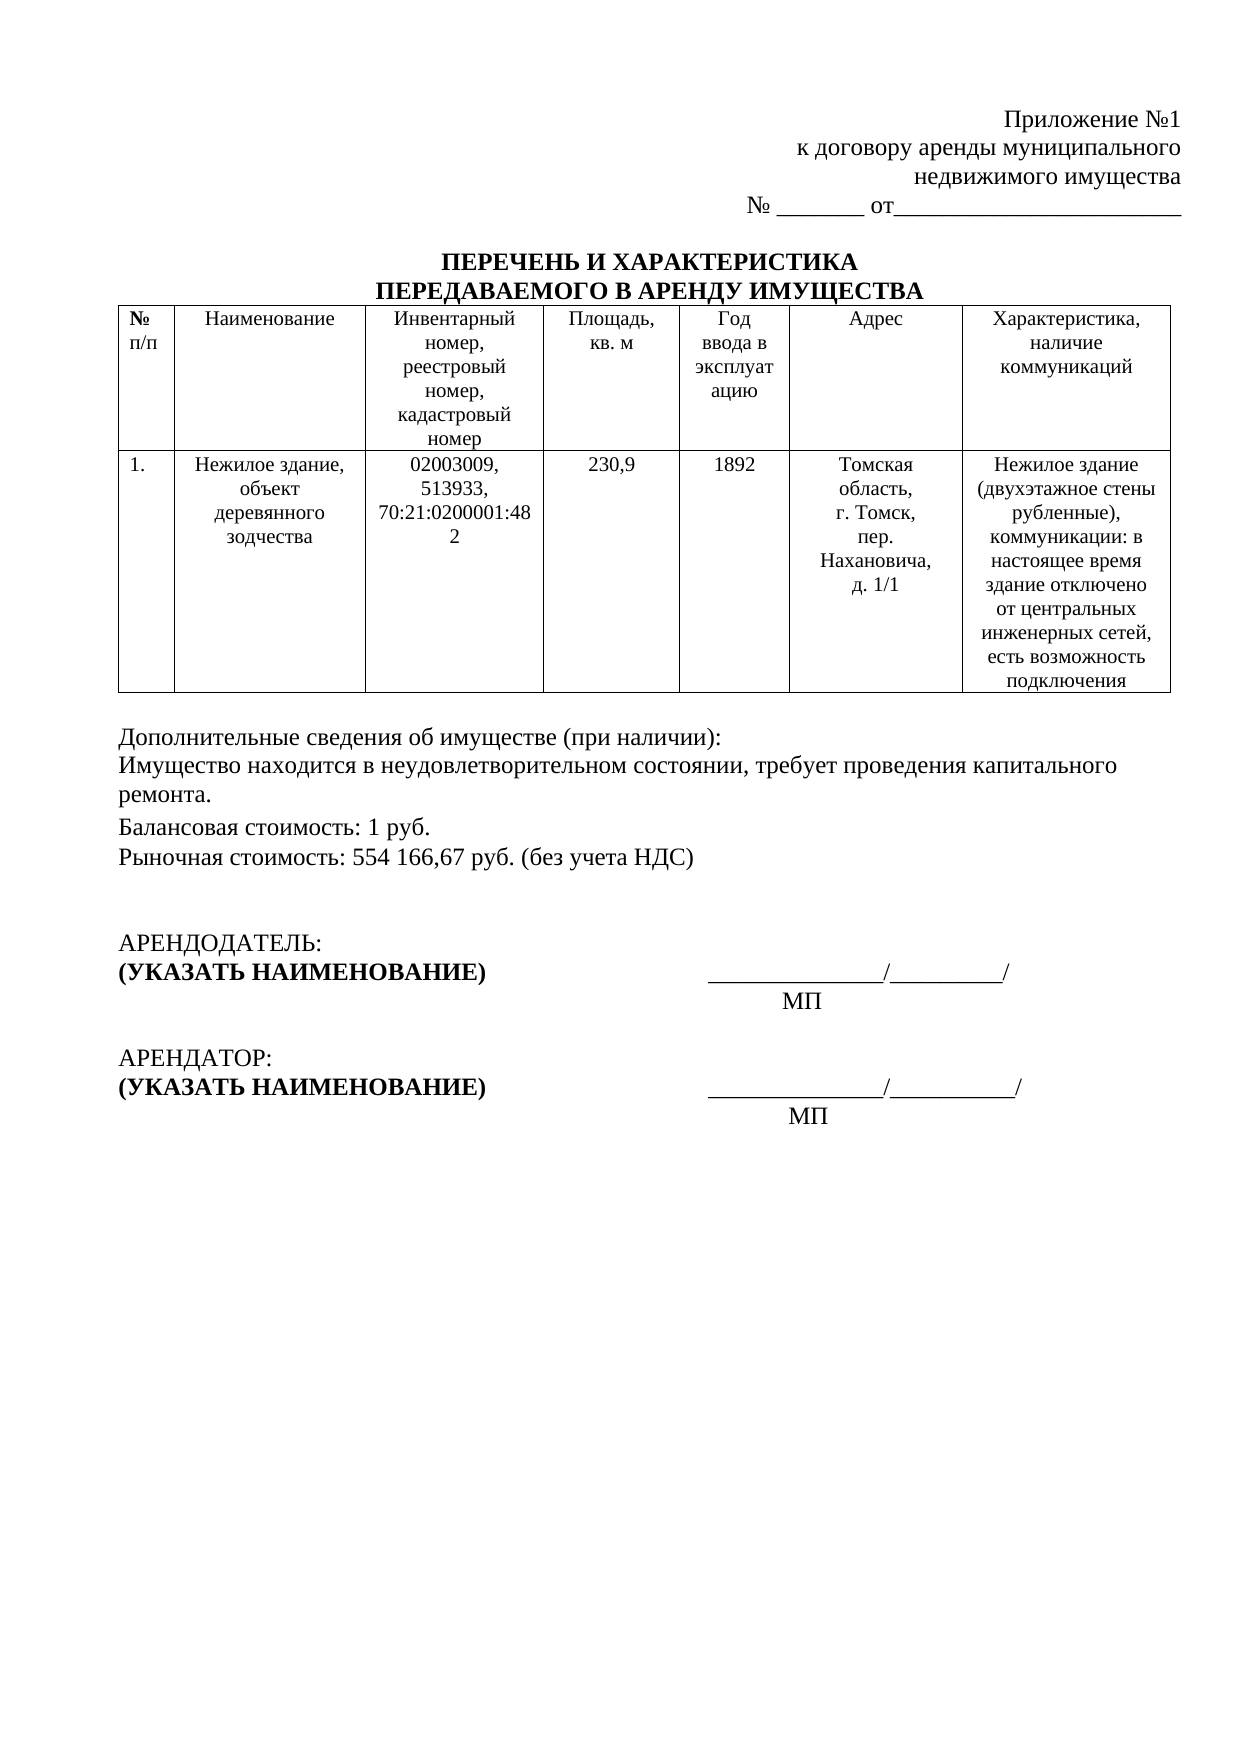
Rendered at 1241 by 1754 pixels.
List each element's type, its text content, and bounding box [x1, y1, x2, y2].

text Дополнительные сведения об имуществе (при наличии): [118, 722, 1181, 751]
text (УКАЗАТЬ НАИМЕНОВАНИЕ) ______________/_________/ [118, 957, 1181, 986]
table_header Адрес [790, 306, 962, 450]
table_cell 230,9 [544, 451, 679, 692]
text Балансовая стоимость: 1 руб. [118, 808, 1181, 842]
text Рыночная стоимость: 554 166,67 руб. (без учета НДС) [118, 842, 1181, 871]
text № _______ от_______________________ [118, 190, 1181, 219]
text ПЕРЕЧЕНЬ И ХАРАКТЕРИСТИКА [118, 247, 1181, 276]
table_cell Нежилое здание (двухэтажное стены рубленные), коммуникации: в настоящее время здание отключено от центральных инженерных сетей, есть возможность подключения [963, 451, 1170, 692]
text АРЕНДОДАТЕЛЬ: [118, 928, 1181, 957]
table_header Площадь, кв. м [544, 306, 679, 450]
table_header № п/п [119, 306, 174, 450]
table_cell 02003009, 513933, 70:21:0200001:482 [366, 451, 543, 692]
table_header Инвентарный номер, реестровый номер, кадастровый номер [366, 306, 543, 450]
table_cell Нежилое здание, объект деревянного зодчества [175, 451, 365, 692]
text Имущество находится в неудовлетворительном состоянии, требует проведения капитального ремонта. [118, 751, 1181, 808]
text МП [118, 1101, 1181, 1130]
text недвижимого имущества [118, 161, 1181, 190]
text ПЕРЕДАВАЕМОГО В АРЕНДУ ИМУЩЕСТВА [118, 276, 1181, 305]
table_header Наименование [175, 306, 365, 450]
text АРЕНДАТОР: [118, 1043, 1181, 1072]
text МП [118, 986, 1181, 1015]
table_cell Томская область, г. Томск, пер. Нахановича, д. 1/1 [790, 451, 962, 692]
text (УКАЗАТЬ НАИМЕНОВАНИЕ) ______________/__________/ [118, 1072, 1181, 1101]
table_cell 1. [119, 451, 174, 692]
table_header Характеристика, наличие коммуникаций [963, 306, 1170, 450]
table_cell 1892 [680, 451, 789, 692]
text к договору аренды муниципального [118, 132, 1181, 161]
table_header Год ввода в эксплуатацию [680, 306, 789, 450]
text Приложение №1 [118, 104, 1181, 132]
